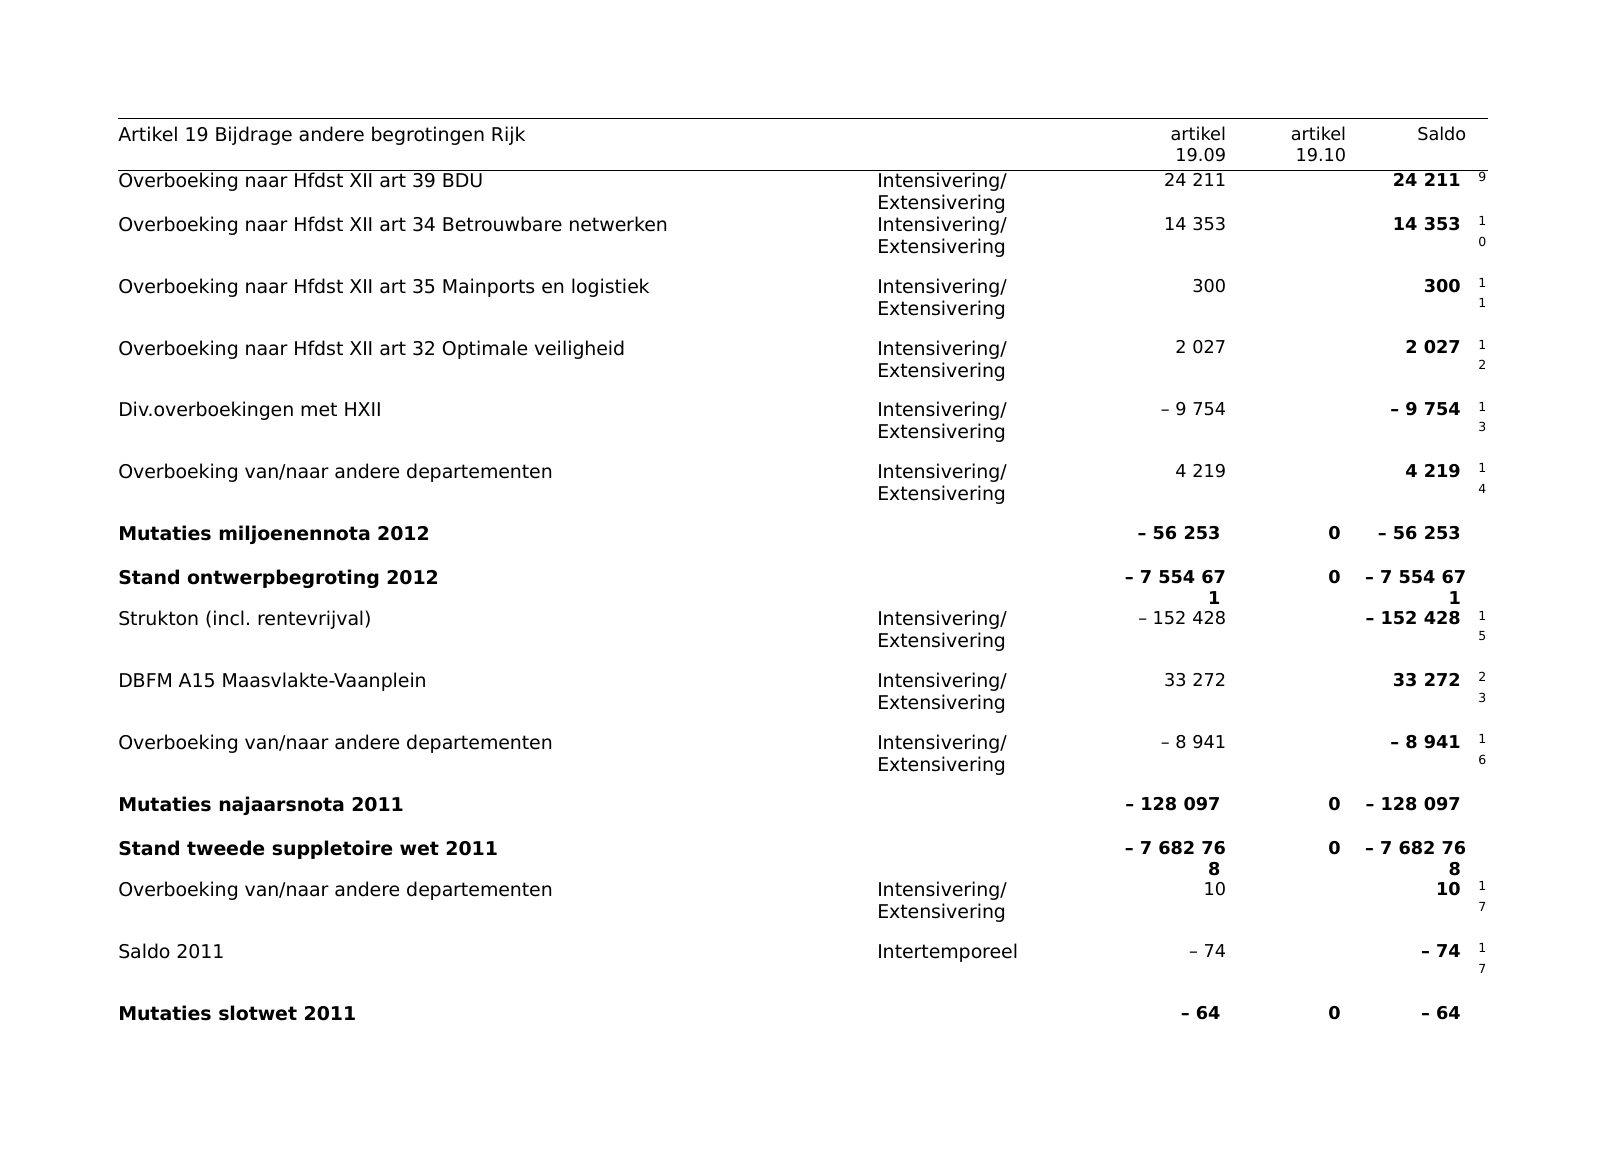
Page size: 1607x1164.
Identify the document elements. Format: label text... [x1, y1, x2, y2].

table_cell 0 [1232, 567, 1352, 608]
table_cell [1472, 838, 1488, 879]
table_cell – 9 754 [1352, 399, 1472, 461]
table_header artikel 19.09 [1112, 119, 1232, 170]
table_cell 33 272 [1352, 670, 1472, 732]
table_cell [1232, 670, 1352, 732]
table_cell 0 [1232, 794, 1352, 816]
table_cell [871, 816, 1112, 838]
table_cell Mutaties najaarsnota 2011 [118, 794, 871, 816]
table_cell Overboeking naar Hfdst XII art 34 Betrouwbare netwerken [118, 214, 871, 276]
table_cell [1232, 608, 1352, 670]
table_cell 17 [1472, 879, 1488, 941]
table_cell – 74 [1352, 941, 1472, 1003]
table_cell Intensivering/Extensivering [871, 276, 1112, 337]
table_cell Overboeking naar Hfdst XII art 39 BDU [118, 171, 871, 214]
table_cell – 7 554 671 [1112, 567, 1232, 608]
table_cell Intensivering/Extensivering [871, 338, 1112, 399]
table_cell 16 [1472, 732, 1488, 794]
table_cell 4 219 [1112, 461, 1232, 523]
table_cell Overboeking van/naar andere departementen [118, 732, 871, 794]
table_cell Stand tweede suppletoire wet 2011 [118, 838, 871, 879]
table_cell 14 [1472, 461, 1488, 523]
table_cell – 128 097 [1112, 794, 1232, 816]
table_cell [1472, 1003, 1488, 1025]
table_cell 17 [1472, 941, 1488, 1003]
table_cell 9 [1472, 171, 1488, 214]
table_cell 2 027 [1352, 338, 1472, 399]
table_cell Stand ontwerpbegroting 2012 [118, 567, 871, 608]
table_cell Overboeking van/naar andere departementen [118, 461, 871, 523]
table_cell – 8 941 [1112, 732, 1232, 794]
table_cell [1472, 545, 1488, 567]
table_cell Intensivering/Extensivering [871, 732, 1112, 794]
table_cell [871, 838, 1112, 879]
table_cell – 7 682 768 [1112, 838, 1232, 879]
table_cell [1232, 816, 1352, 838]
table_header Saldo [1352, 119, 1472, 170]
table_cell Strukton (incl. rentevrijval) [118, 608, 871, 670]
table_cell [871, 567, 1112, 608]
table_cell – 128 097 [1352, 794, 1472, 816]
table_cell – 152 428 [1352, 608, 1472, 670]
table_header [1472, 119, 1488, 170]
table_cell – 74 [1112, 941, 1232, 1003]
table_cell 300 [1352, 276, 1472, 337]
table_cell – 56 253 [1112, 523, 1232, 545]
table_cell Intensivering/Extensivering [871, 879, 1112, 941]
table_cell 12 [1472, 338, 1488, 399]
table_cell 4 219 [1352, 461, 1472, 523]
table_cell – 152 428 [1112, 608, 1232, 670]
table_cell [1472, 794, 1488, 816]
table_cell 2 027 [1112, 338, 1232, 399]
table_cell [1232, 732, 1352, 794]
table_cell Mutaties miljoenennota 2012 [118, 523, 871, 545]
table_cell [1232, 545, 1352, 567]
table_cell Saldo 2011 [118, 941, 871, 1003]
table_cell Overboeking naar Hfdst XII art 35 Mainports en logistiek [118, 276, 871, 337]
table_cell 13 [1472, 399, 1488, 461]
table_cell 10 [1352, 879, 1472, 941]
table_cell 14 353 [1352, 214, 1472, 276]
table_header Artikel 19 Bijdrage andere begrotingen Rijk [118, 119, 871, 170]
table_cell Mutaties slotwet 2011 [118, 1003, 871, 1025]
table_cell [871, 794, 1112, 816]
table_cell [1232, 399, 1352, 461]
table_cell [1112, 816, 1232, 838]
table_cell [1232, 214, 1352, 276]
table_cell [118, 545, 871, 567]
table_cell – 8 941 [1352, 732, 1472, 794]
table_cell [1232, 338, 1352, 399]
table_cell 10 [1112, 879, 1232, 941]
table_cell – 9 754 [1112, 399, 1232, 461]
table_cell 23 [1472, 670, 1488, 732]
table_cell Intensivering/Extensivering [871, 399, 1112, 461]
table_cell [118, 816, 871, 838]
table_cell [1472, 567, 1488, 608]
table_cell [1232, 941, 1352, 1003]
table_cell 33 272 [1112, 670, 1232, 732]
table_cell – 64 [1352, 1003, 1472, 1025]
table_cell Overboeking naar Hfdst XII art 32 Optimale veiligheid [118, 338, 871, 399]
table_cell [1232, 171, 1352, 214]
table_cell [1472, 816, 1488, 838]
table_cell – 7 682 768 [1352, 838, 1472, 879]
table_cell Intensivering/Extensivering [871, 670, 1112, 732]
table_cell 14 353 [1112, 214, 1232, 276]
table_cell 0 [1232, 838, 1352, 879]
table_header artikel 19.10 [1232, 119, 1352, 170]
table_cell – 64 [1112, 1003, 1232, 1025]
table_cell DBFM A15 Maasvlakte-Vaanplein [118, 670, 871, 732]
table_cell 10 [1472, 214, 1488, 276]
table_cell 24 211 [1112, 171, 1232, 214]
table_cell Div.overboekingen met HXII [118, 399, 871, 461]
table_cell Intensivering/Extensivering [871, 171, 1112, 214]
table_cell Intensivering/Extensivering [871, 608, 1112, 670]
table_cell [871, 1003, 1112, 1025]
table_cell [1472, 523, 1488, 545]
table_cell Intensivering/Extensivering [871, 214, 1112, 276]
table_cell [1112, 545, 1232, 567]
table_cell [1232, 276, 1352, 337]
table_cell – 56 253 [1352, 523, 1472, 545]
table_cell Intensivering/Extensivering [871, 461, 1112, 523]
table_cell [1232, 879, 1352, 941]
table_cell Intertemporeel [871, 941, 1112, 1003]
table_cell [871, 523, 1112, 545]
table_cell 0 [1232, 1003, 1352, 1025]
table_cell – 7 554 671 [1352, 567, 1472, 608]
table_cell 15 [1472, 608, 1488, 670]
table_cell [1232, 461, 1352, 523]
table_cell [871, 545, 1112, 567]
table_cell Overboeking van/naar andere departementen [118, 879, 871, 941]
table_cell [1352, 816, 1472, 838]
table_header [871, 119, 1112, 170]
table_cell 24 211 [1352, 171, 1472, 214]
table_cell 300 [1112, 276, 1232, 337]
table_cell 11 [1472, 276, 1488, 337]
table_cell 0 [1232, 523, 1352, 545]
table_cell [1352, 545, 1472, 567]
